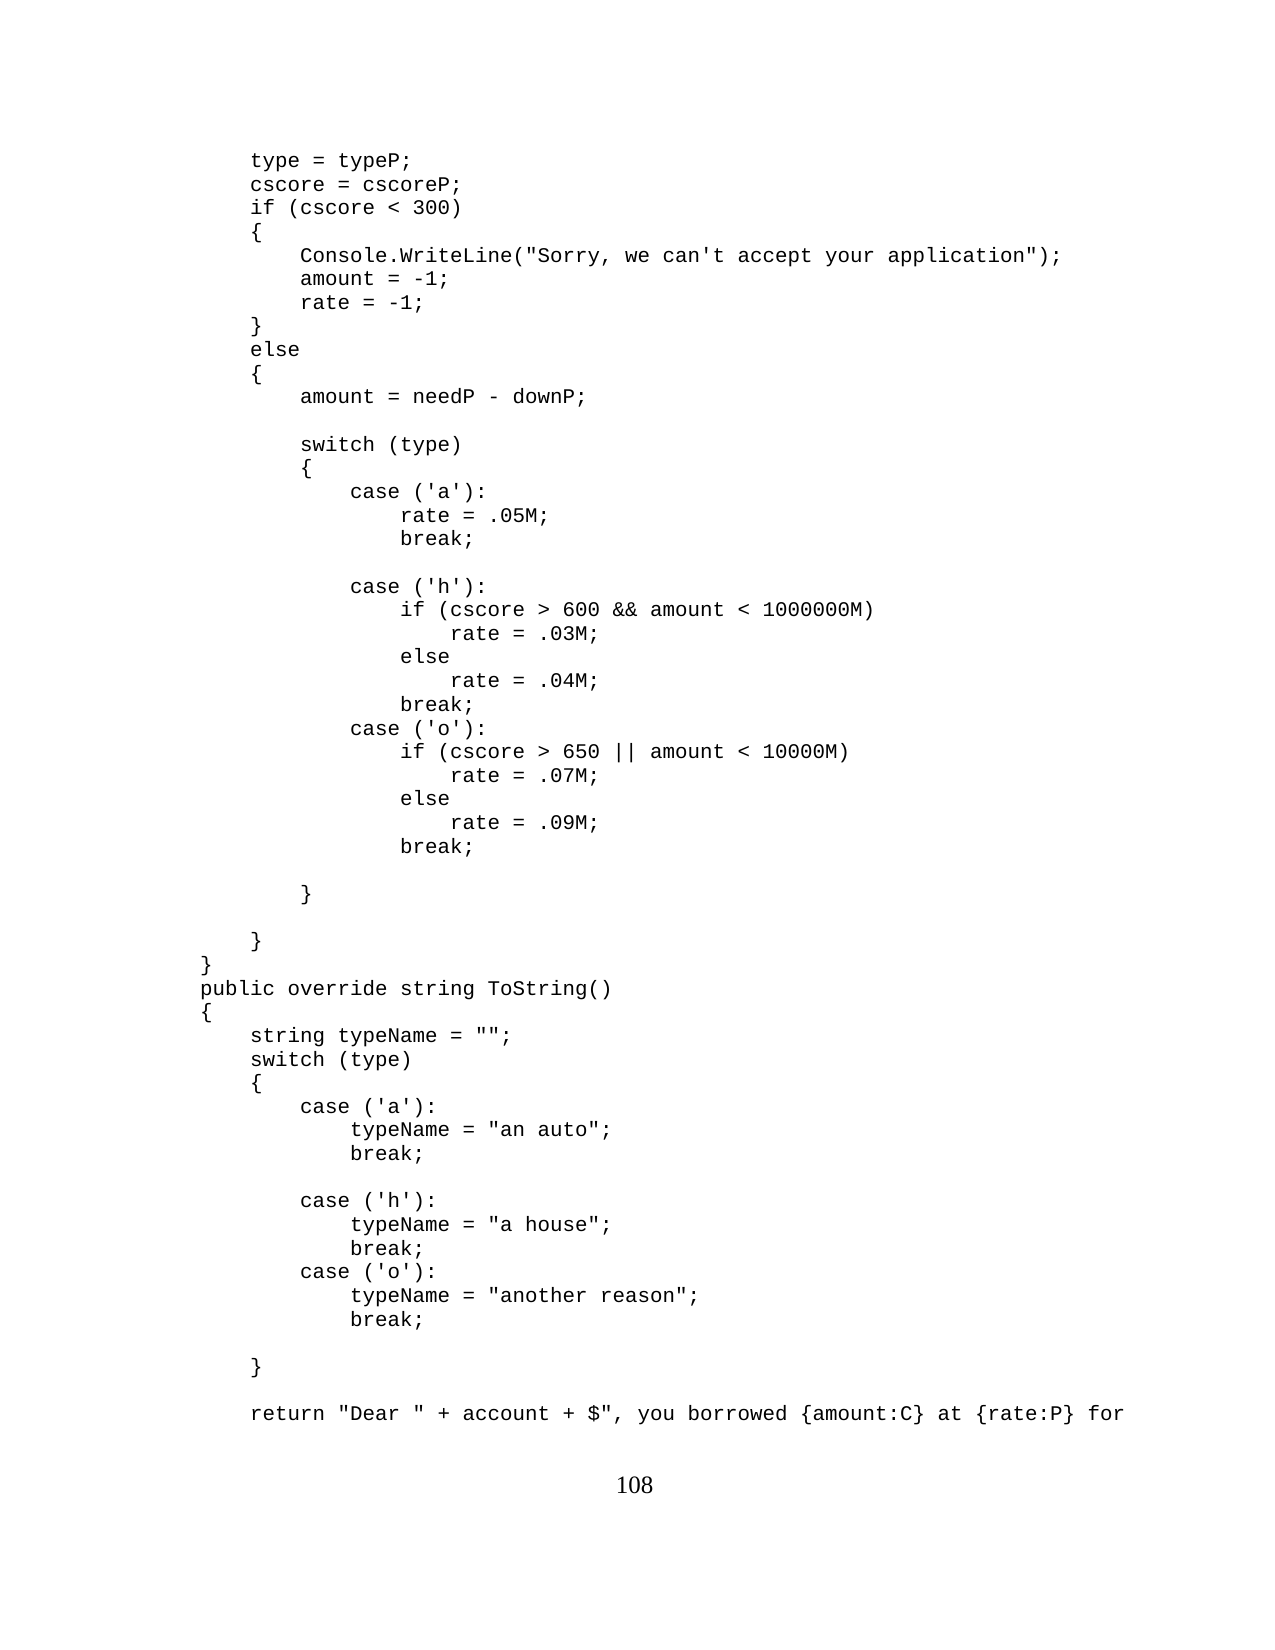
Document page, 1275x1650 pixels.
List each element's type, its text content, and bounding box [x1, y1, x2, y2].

text switch (type) [150, 434, 1125, 457]
text rate = .03M; [150, 623, 1125, 647]
text break; [150, 1143, 1125, 1167]
text rate = .05M; [150, 505, 1125, 528]
text Console.WriteLine("Sorry, we can't accept your application"); [150, 244, 1125, 268]
text case ('o'): [150, 1261, 1125, 1285]
text amount = needP - downP; [150, 386, 1125, 410]
text case ('a'): [150, 1096, 1125, 1119]
text typeName = "another reason"; [150, 1285, 1125, 1309]
text break; [150, 1309, 1125, 1332]
text case ('a'): [150, 481, 1125, 505]
text if (cscore < 300) [150, 197, 1125, 221]
text } [150, 930, 1125, 954]
text { [150, 363, 1125, 386]
text break; [150, 694, 1125, 717]
text { [150, 1001, 1125, 1025]
text case ('h'): [150, 576, 1125, 599]
text } [150, 883, 1125, 907]
text if (cscore > 650 || amount < 10000M) [150, 741, 1125, 765]
text if (cscore > 600 && amount < 1000000M) [150, 599, 1125, 623]
text case ('o'): [150, 717, 1125, 741]
text rate = .04M; [150, 670, 1125, 694]
text } [150, 954, 1125, 978]
text rate = .09M; [150, 812, 1125, 836]
text public override string ToString() [150, 978, 1125, 1001]
text typeName = "an auto"; [150, 1119, 1125, 1143]
text string typeName = ""; [150, 1025, 1125, 1048]
text typeName = "a house"; [150, 1214, 1125, 1238]
text return "Dear " + account + $", you borrowed {amount:C} at {rate:P} for [150, 1403, 1125, 1427]
text else [150, 339, 1125, 363]
text { [150, 221, 1125, 244]
text rate = -1; [150, 292, 1125, 316]
text type = typeP; [150, 150, 1125, 174]
text { [150, 1072, 1125, 1096]
text } [150, 1356, 1125, 1379]
text else [150, 647, 1125, 670]
text break; [150, 1238, 1125, 1261]
text case ('h'): [150, 1190, 1125, 1214]
text { [150, 457, 1125, 481]
text else [150, 788, 1125, 812]
text break; [150, 836, 1125, 859]
text rate = .07M; [150, 765, 1125, 788]
text switch (type) [150, 1048, 1125, 1072]
text cscore = cscoreP; [150, 174, 1125, 197]
text } [150, 316, 1125, 339]
text break; [150, 528, 1125, 552]
text amount = -1; [150, 268, 1125, 292]
